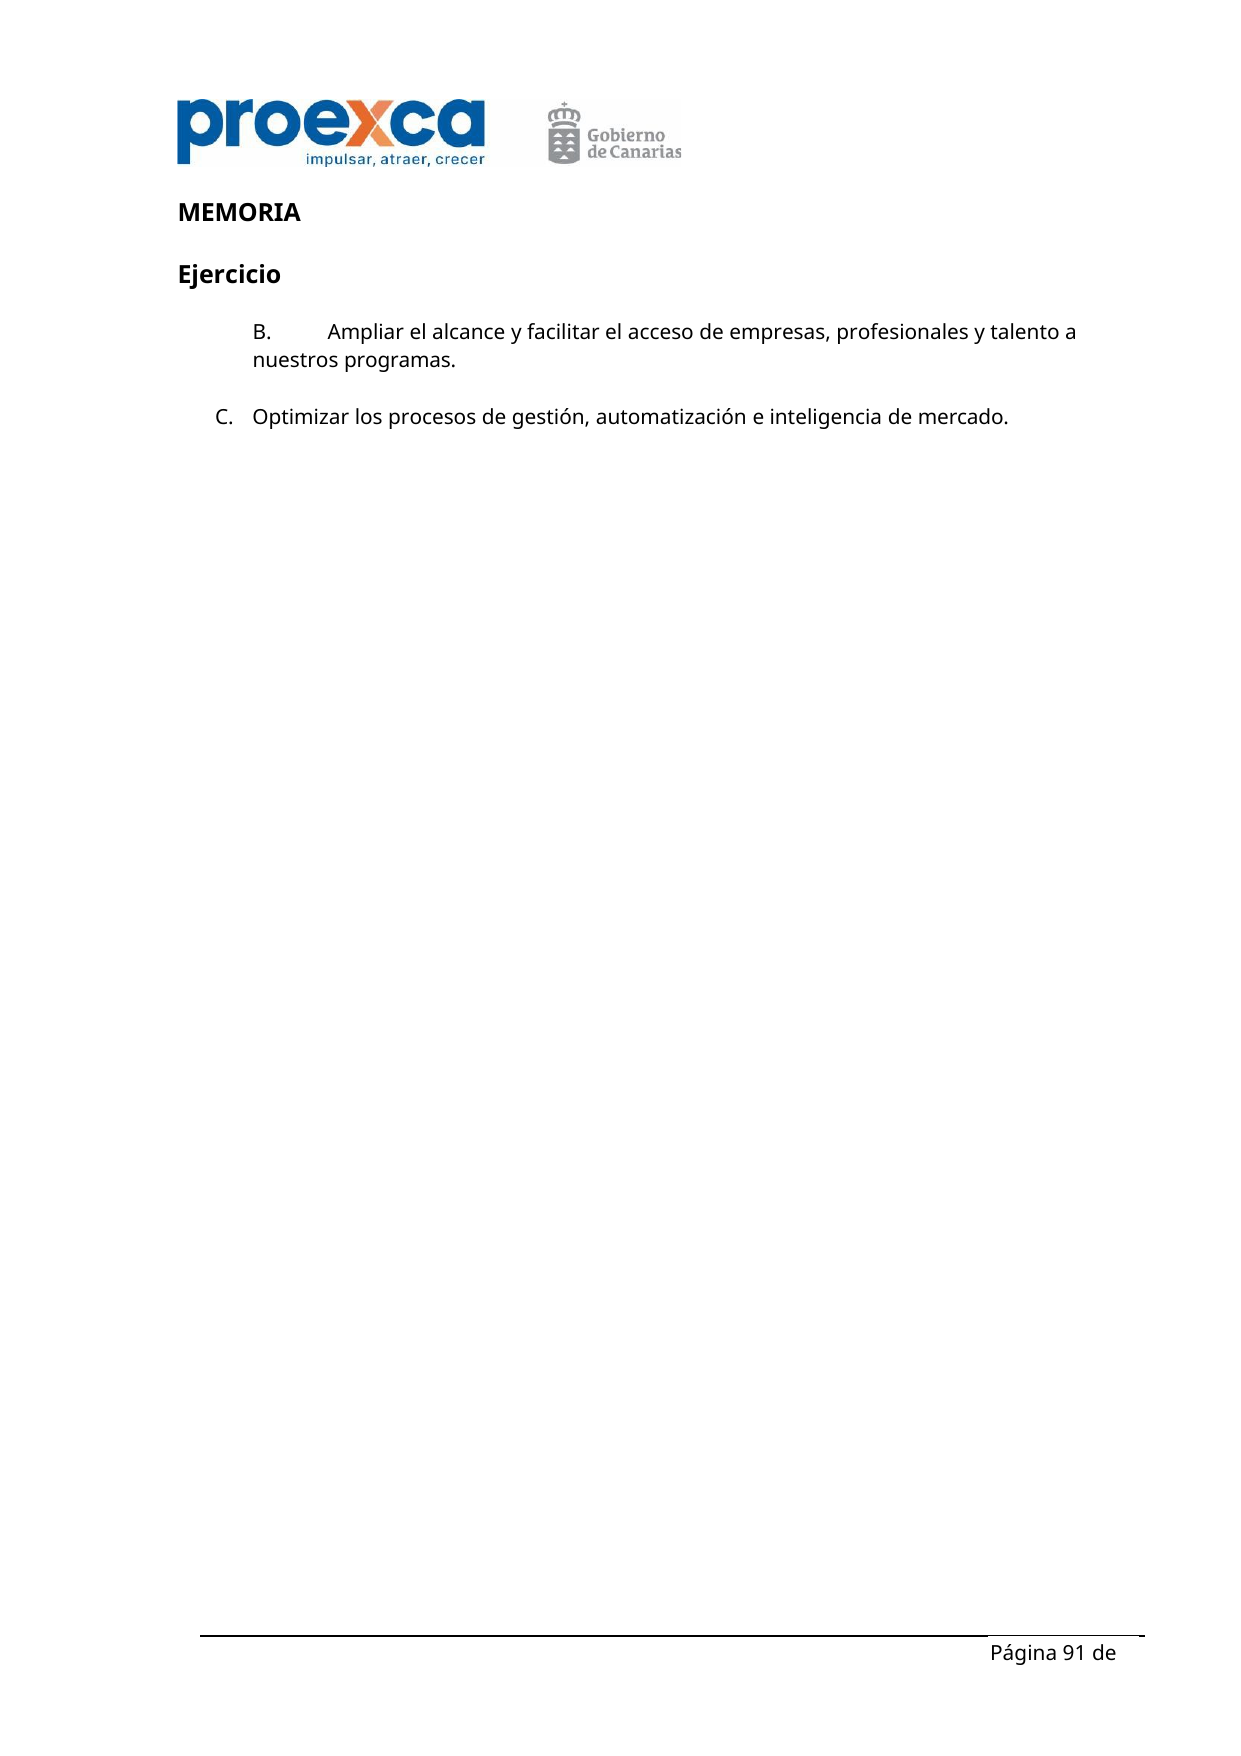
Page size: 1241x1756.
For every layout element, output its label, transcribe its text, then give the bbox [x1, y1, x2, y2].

list Ampliar el alcance y facilitar el acceso de empresas, profesionales y talento a nuestros programas. [252, 317, 1167, 374]
list Optimizar los procesos de gestión, automatización e inteligencia de mercado. [215, 402, 1167, 431]
